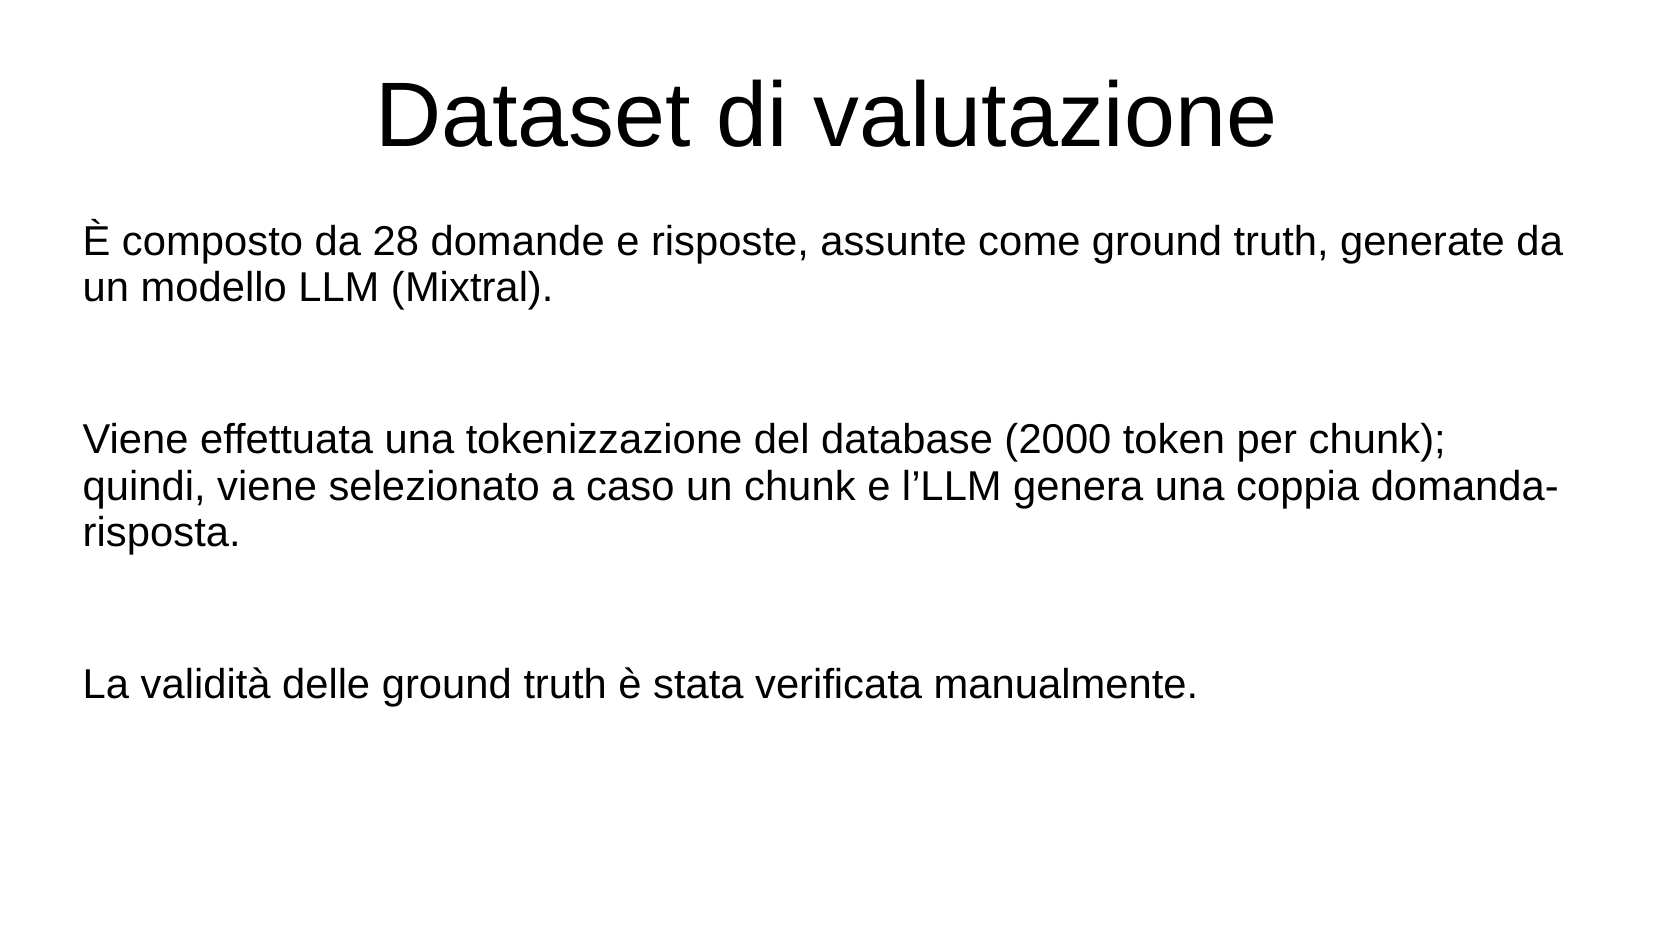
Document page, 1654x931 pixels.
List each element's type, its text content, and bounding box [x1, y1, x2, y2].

title Dataset di valutazione [82, 37, 1571, 193]
list È composto da 28 domande e risposte, assunte come ground truth, generate da un modello LLM (Mixtral). Viene effettuata una tokenizzazione del database (2000 token per chunk); quindi, viene selezionato a caso un chunk e l’LLM genera una coppia domanda-risposta. La validità delle ground truth è stata verificata manualmente. [82, 217, 1571, 758]
